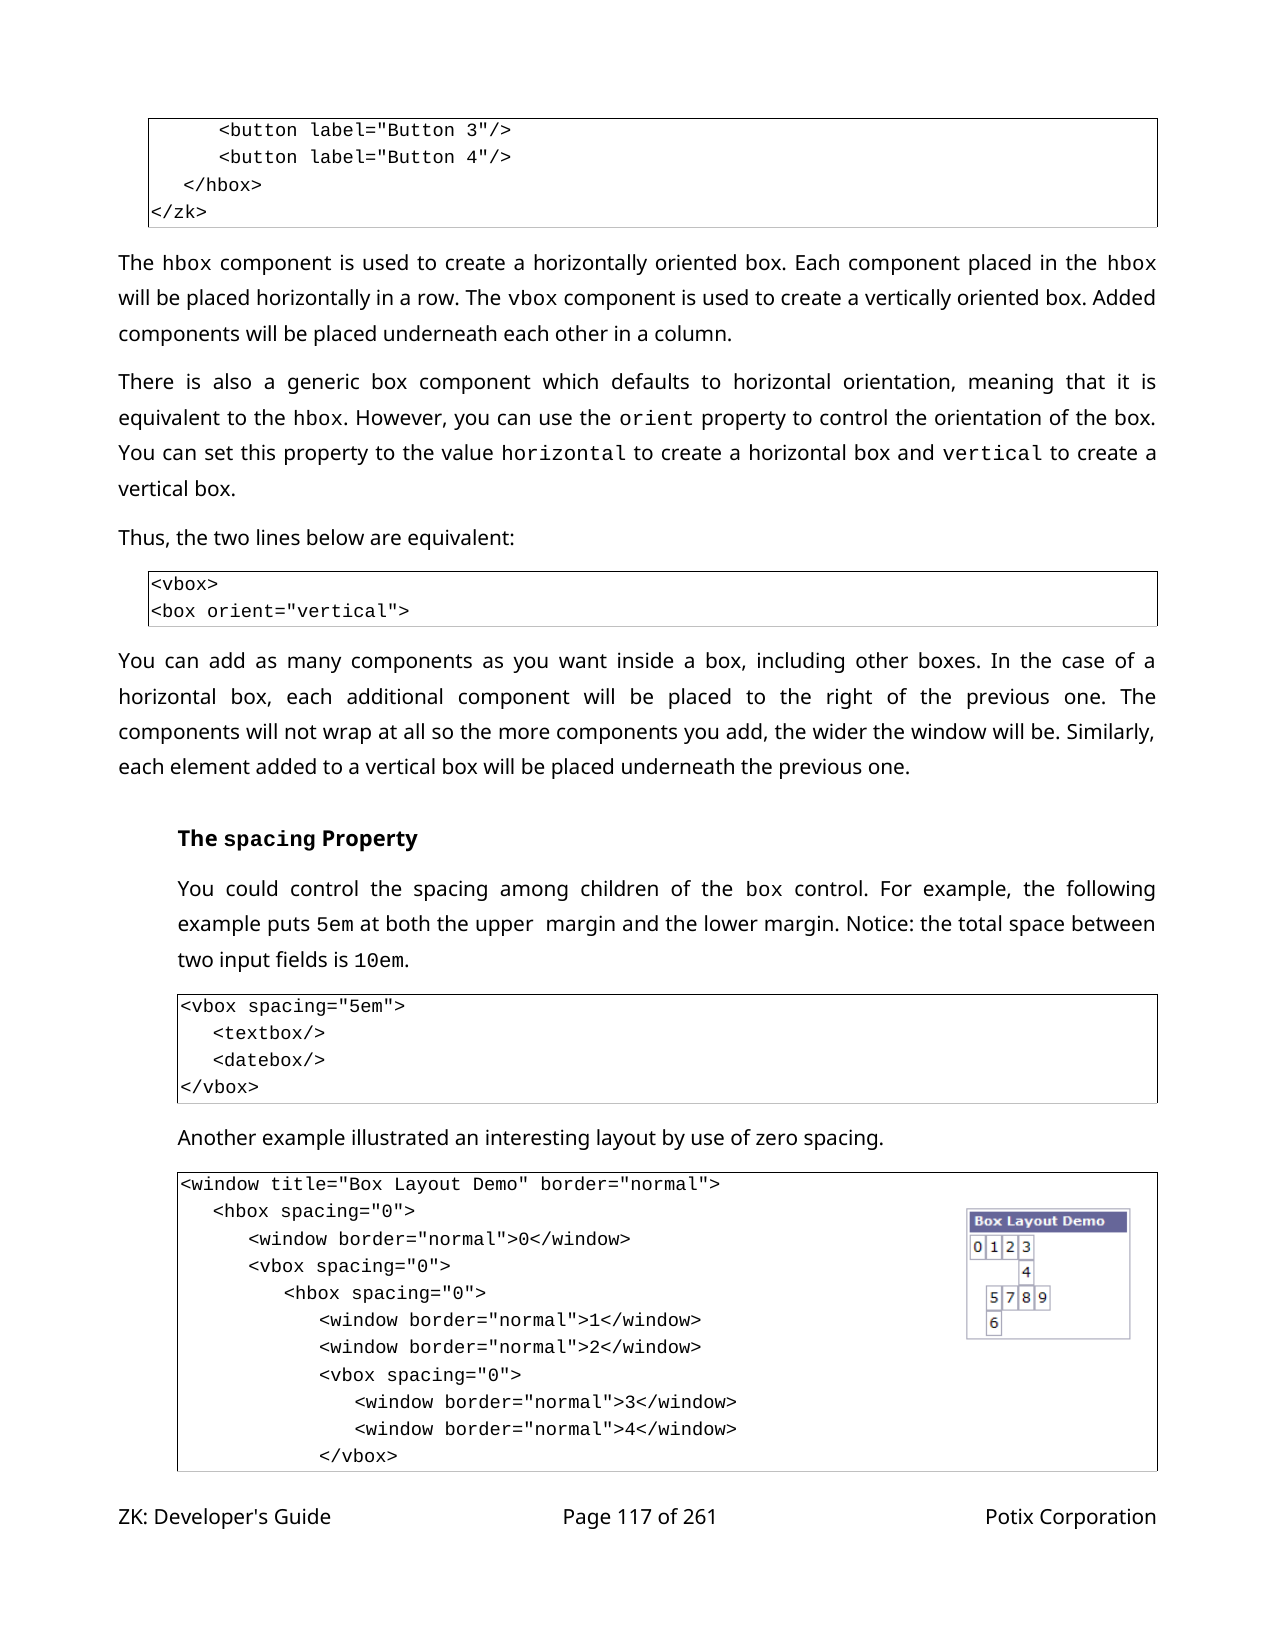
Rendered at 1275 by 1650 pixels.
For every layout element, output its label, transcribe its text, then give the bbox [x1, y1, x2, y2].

text Another example illustrated an interesting layout by use of zero spacing. [177, 1123, 1157, 1152]
text </vbox> [178, 1444, 1157, 1471]
text <hbox spacing="0"> [178, 1281, 964, 1305]
text </hbox> [149, 172, 1157, 197]
text <vbox spacing="0"> [178, 1362, 1157, 1387]
text </zk> [149, 200, 1157, 227]
picture [964, 1206, 1133, 1343]
text <vbox spacing="5em"> [178, 995, 1157, 1018]
text <hbox spacing="0"> [178, 1199, 1157, 1224]
text <window border="normal">0</window> [178, 1227, 964, 1251]
subtitle The spacing Property [177, 823, 1157, 853]
text <window border="normal">2</window> [178, 1335, 1157, 1359]
text <datebox/> [178, 1048, 1157, 1072]
text The hbox component is used to create a horizontally oriented box. Each component placed in the hbox will be placed horizontally in a row. The vbox component is used to create a vertically oriented box. Added components will be placed underneath each other in a column. [118, 248, 1157, 347]
text <button label="Button 3"/> [149, 119, 1157, 142]
text There is also a generic box component which defaults to horizontal orientation, meaning that it is equivalent to the hbox. However, you can use the orient property to control the orientation of the box. You can set this property to the value horizontal to create a horizontal box and vertical to create a vertical box. [118, 367, 1157, 502]
text <window border="normal">3</window> [178, 1390, 1157, 1414]
text [1133, 1254, 1157, 1278]
text <button label="Button 4"/> [149, 145, 1157, 169]
text <vbox> [149, 572, 1157, 596]
text <textbox/> [178, 1021, 1157, 1045]
text [1133, 1281, 1157, 1305]
text You can add as many components as you want inside a box, including other boxes. In the case of a horizontal box, each additional component will be placed to the right of the previous one. The components will not wrap at all so the more components you add, the wider the window will be. Similarly, each element added to a vertical box will be placed underneath the previous one. [118, 647, 1157, 780]
text <window border="normal">4</window> [178, 1417, 1157, 1441]
text You could control the spacing among children of the box control. For example, the following example puts 5em at both the upper margin and the lower margin. Notice: the total space between two input fields is 10em. [177, 874, 1157, 973]
text <window border="normal">1</window> [178, 1308, 964, 1332]
text Thus, the two lines below are equivalent: [118, 523, 1157, 551]
text <box orient="vertical"> [149, 599, 1157, 626]
text <window title="Box Layout Demo" border="normal"> [178, 1173, 1157, 1196]
text <vbox spacing="0"> [178, 1254, 964, 1278]
text </vbox> [178, 1075, 1157, 1103]
